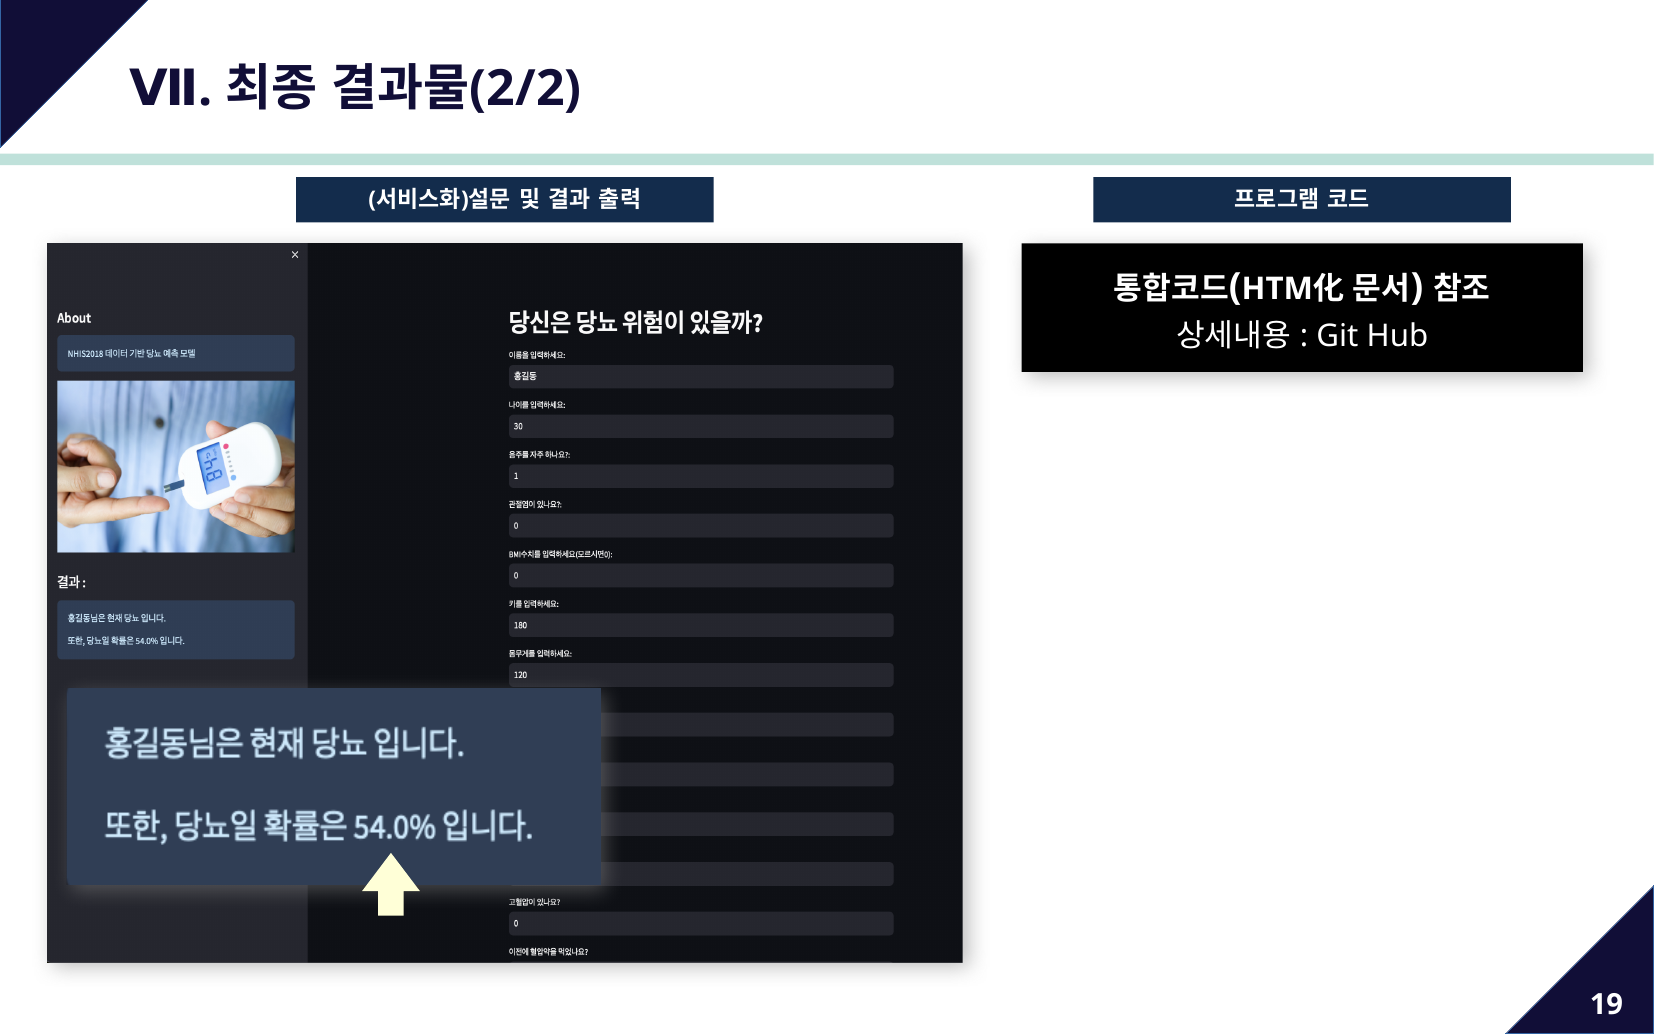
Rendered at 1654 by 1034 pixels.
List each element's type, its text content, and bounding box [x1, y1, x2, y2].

title Ⅶ. 최종 결과물(2/2) [129, 41, 1618, 148]
picture [47, 243, 963, 963]
text_box [362, 852, 420, 916]
text_box (서비스화)설문 및 결과 출력 [296, 177, 714, 223]
text_box 통합코드(HTM化 문서) 참조 상세내용 : Git Hub [1021, 243, 1583, 372]
text_box 프로그램 코드 [1093, 177, 1511, 223]
text_box [1556, 981, 1654, 1025]
